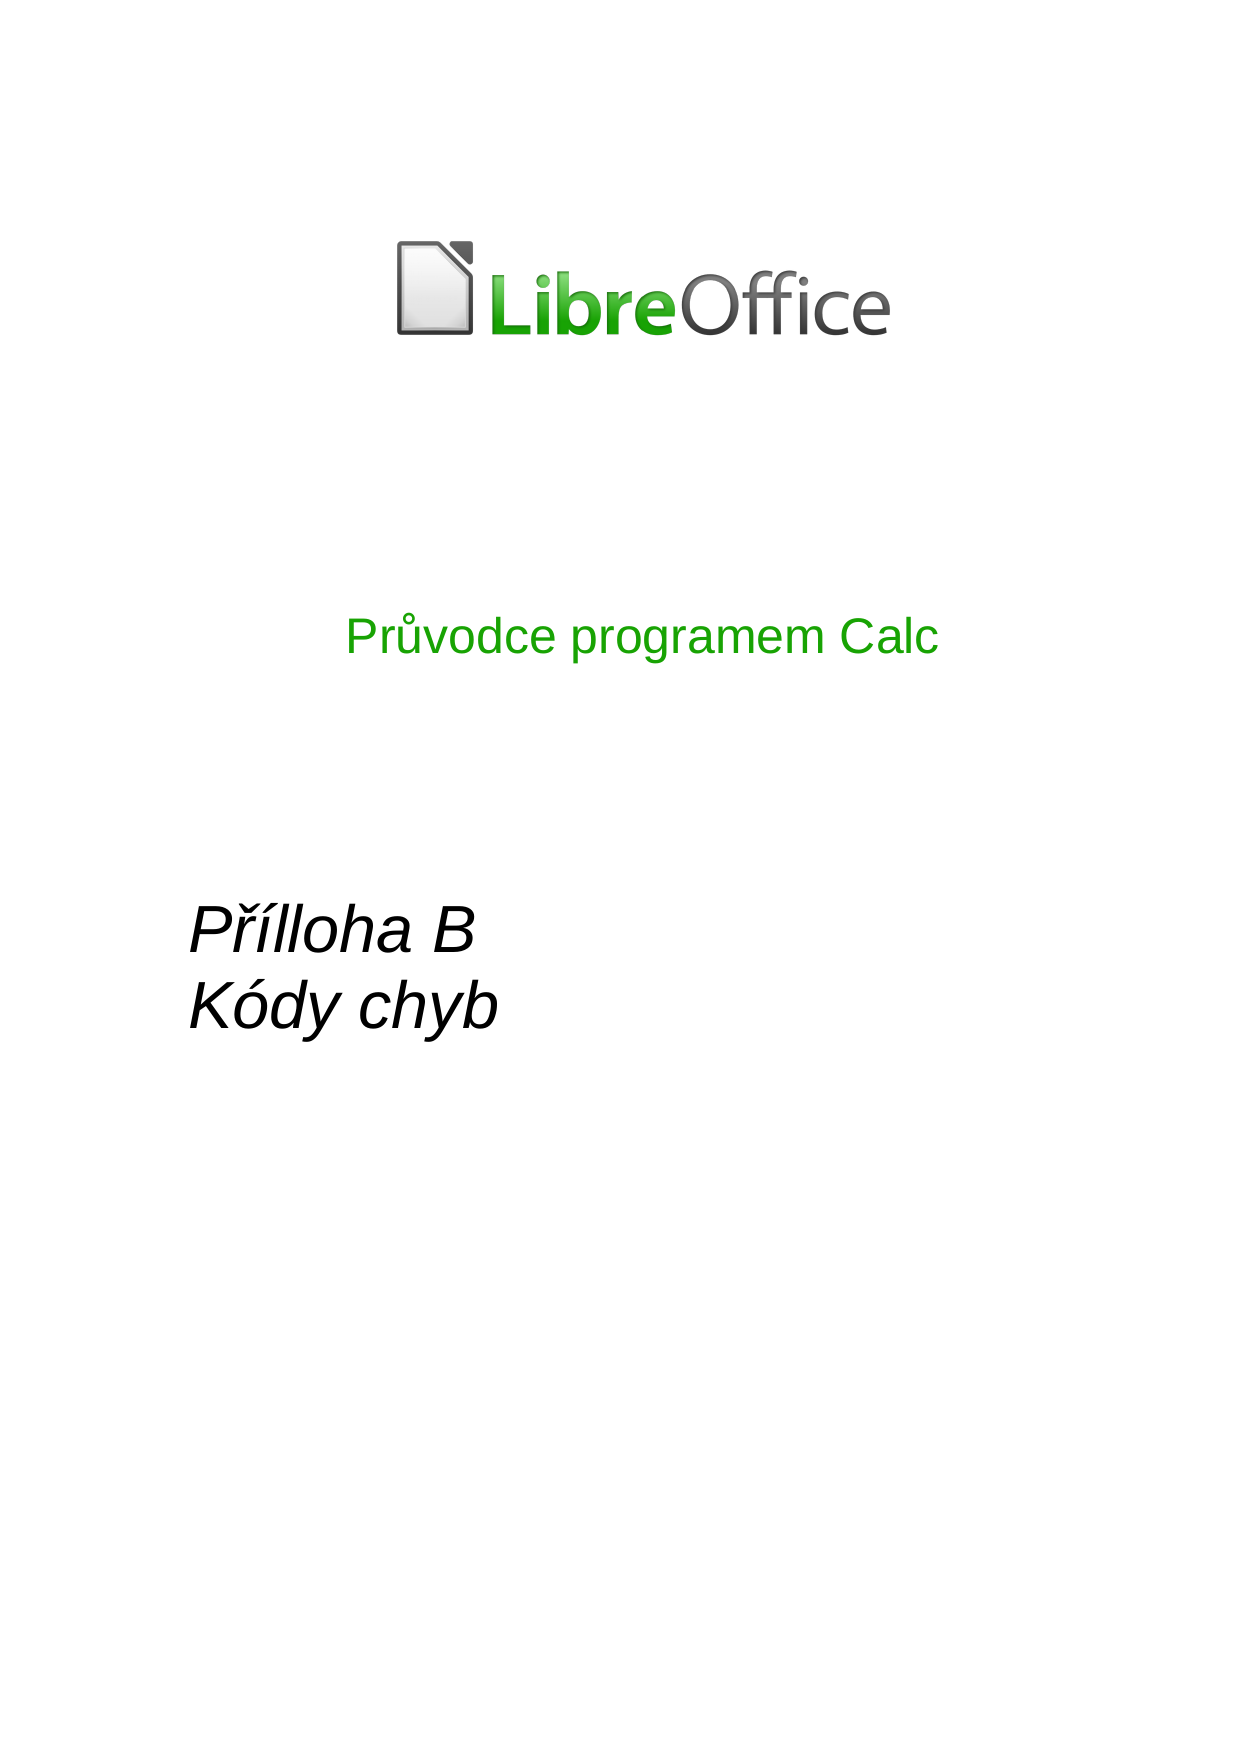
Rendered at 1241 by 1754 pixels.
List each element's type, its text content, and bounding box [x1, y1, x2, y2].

title Přílloha B Kódy chyb [188, 889, 1098, 1043]
text Průvodce programem Calc [188, 607, 1098, 664]
picture [392, 236, 893, 342]
